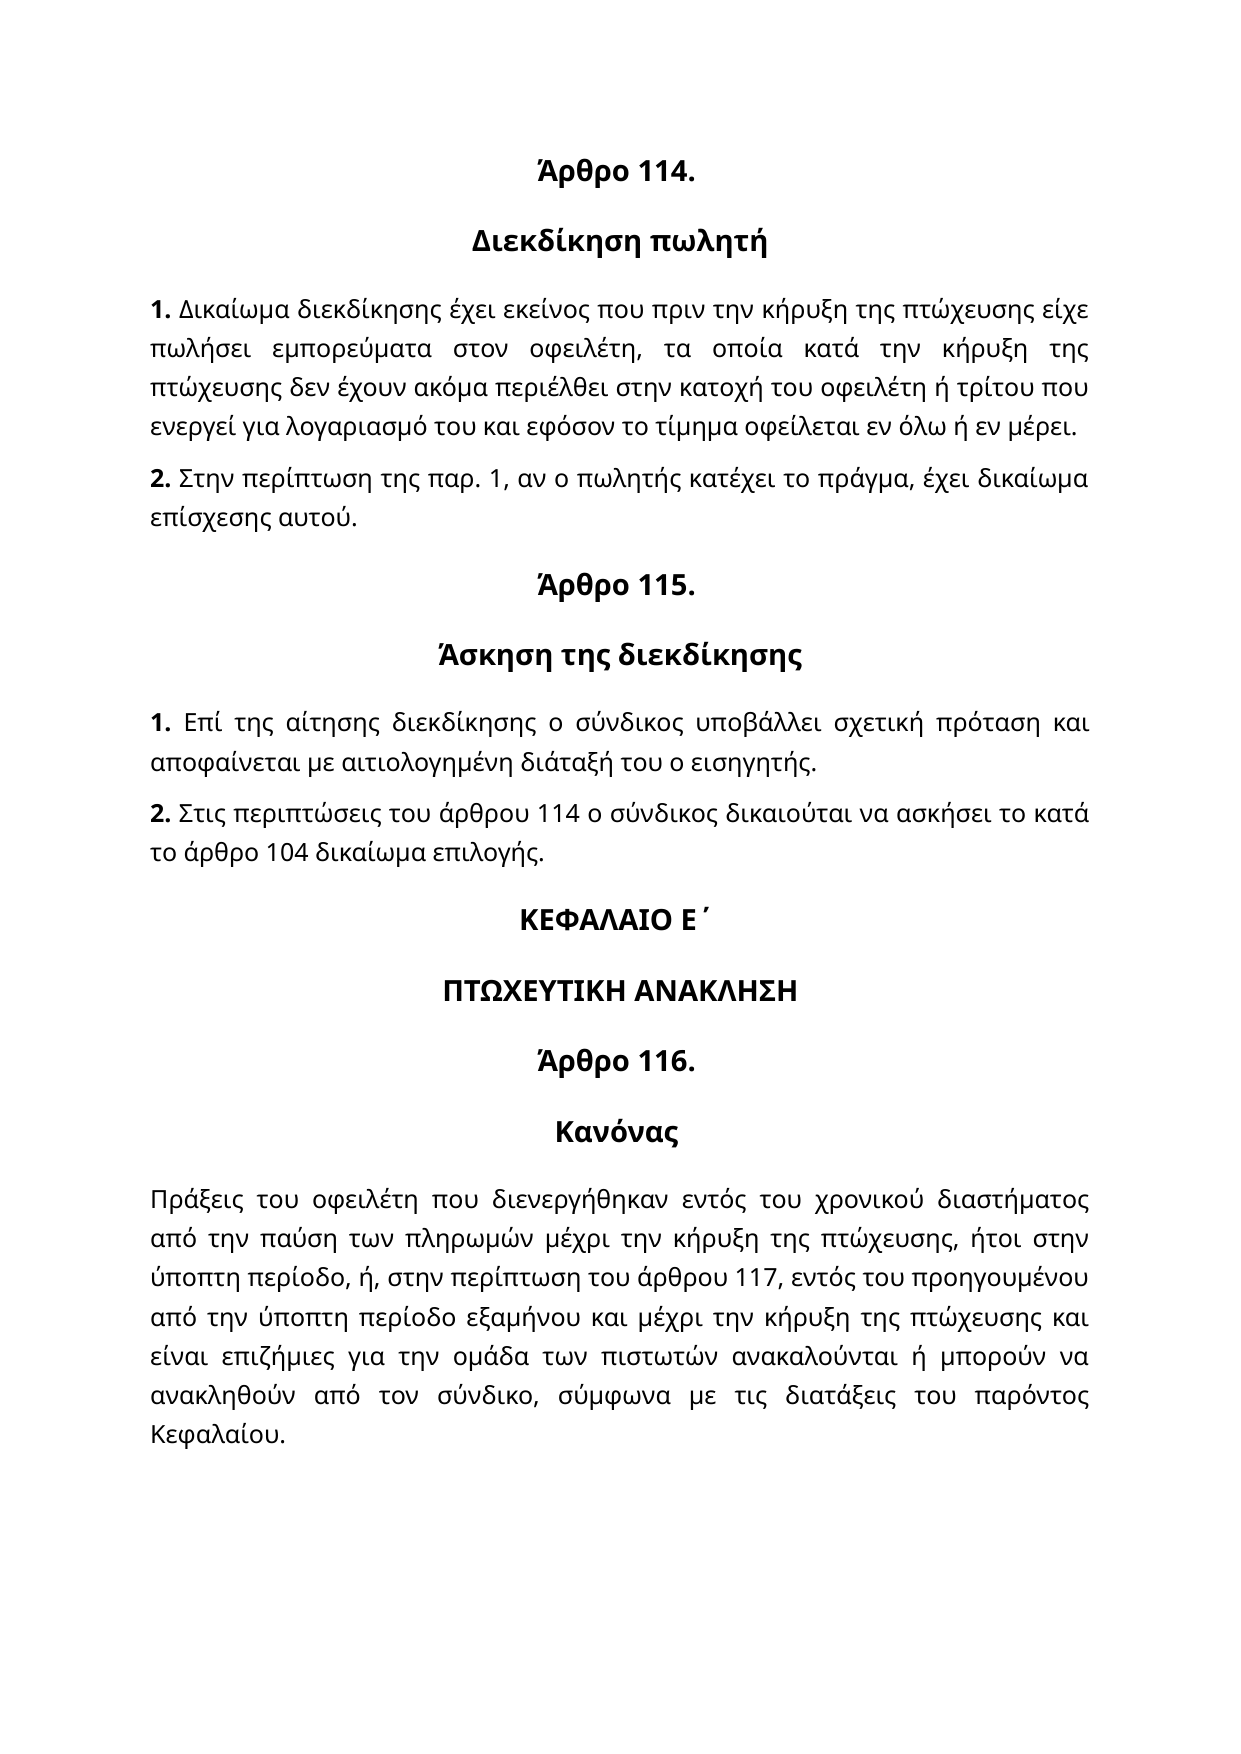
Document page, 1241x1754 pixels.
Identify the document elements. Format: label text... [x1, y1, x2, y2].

subtitle Κανόνας [150, 1111, 1090, 1151]
text 2. Στην περίπτωση της παρ. 1, αν ο πωλητής κατέχει το πράγμα, έχει δικαίωμα επίσχεσης αυτού. [150, 460, 1090, 534]
subtitle Διεκδίκηση πωλητή [150, 221, 1090, 260]
text 2. Στις περιπτώσεις του άρθρου 114 ο σύνδικος δικαιούται να ασκήσει το κατά το άρθρο 104 δικαίωμα επιλογής. [150, 796, 1090, 869]
subtitle Άρθρο 114. [150, 150, 1090, 190]
subtitle Άρθρο 115. [150, 564, 1090, 603]
subtitle Άρθρο 116. [150, 1040, 1090, 1080]
subtitle ΠΤΩΧΕΥΤΙΚΗ ΑΝΑΚΛΗΣΗ [150, 970, 1090, 1009]
text 1. Επί της αίτησης διεκδίκησης ο σύνδικος υποβάλλει σχετική πρόταση και αποφαίνεται με αιτιολογημένη διάταξή του ο εισηγητής. [150, 705, 1090, 778]
subtitle Άσκηση της διεκδίκησης [150, 634, 1090, 674]
subtitle ΚΕΦΑΛΑΙΟ Ε΄ [150, 899, 1090, 939]
text Πράξεις του οφειλέτη που διενεργήθηκαν εντός του χρονικού διαστήματος από την παύση των πληρωμών μέχρι την κήρυξη της πτώχευσης, ήτοι στην ύποπτη περίοδο, ή, στην περίπτωση του άρθρου 117, εντός του προηγουμένου από την ύποπτη περίοδο εξαμήνου και μέχρι την κήρυξη της πτώχευσης και είναι επιζήμιες για την ομάδα των πιστωτών ανακαλούνται ή μπορούν να ανακληθούν από τον σύνδικο, σύμφωνα με τις διατάξεις του παρόντος Κεφαλαίου. [150, 1182, 1090, 1451]
text 1. Δικαίωμα διεκδίκησης έχει εκείνος που πριν την κήρυξη της πτώχευσης είχε πωλήσει εμπορεύματα στον οφειλέτη, τα οποία κατά την κήρυξη της πτώχευσης δεν έχουν ακόμα περιέλθει στην κατοχή του οφειλέτη ή τρίτου που ενεργεί για λογαριασμό του και εφόσον το τίμημα οφείλεται εν όλω ή εν μέρει. [150, 291, 1090, 443]
